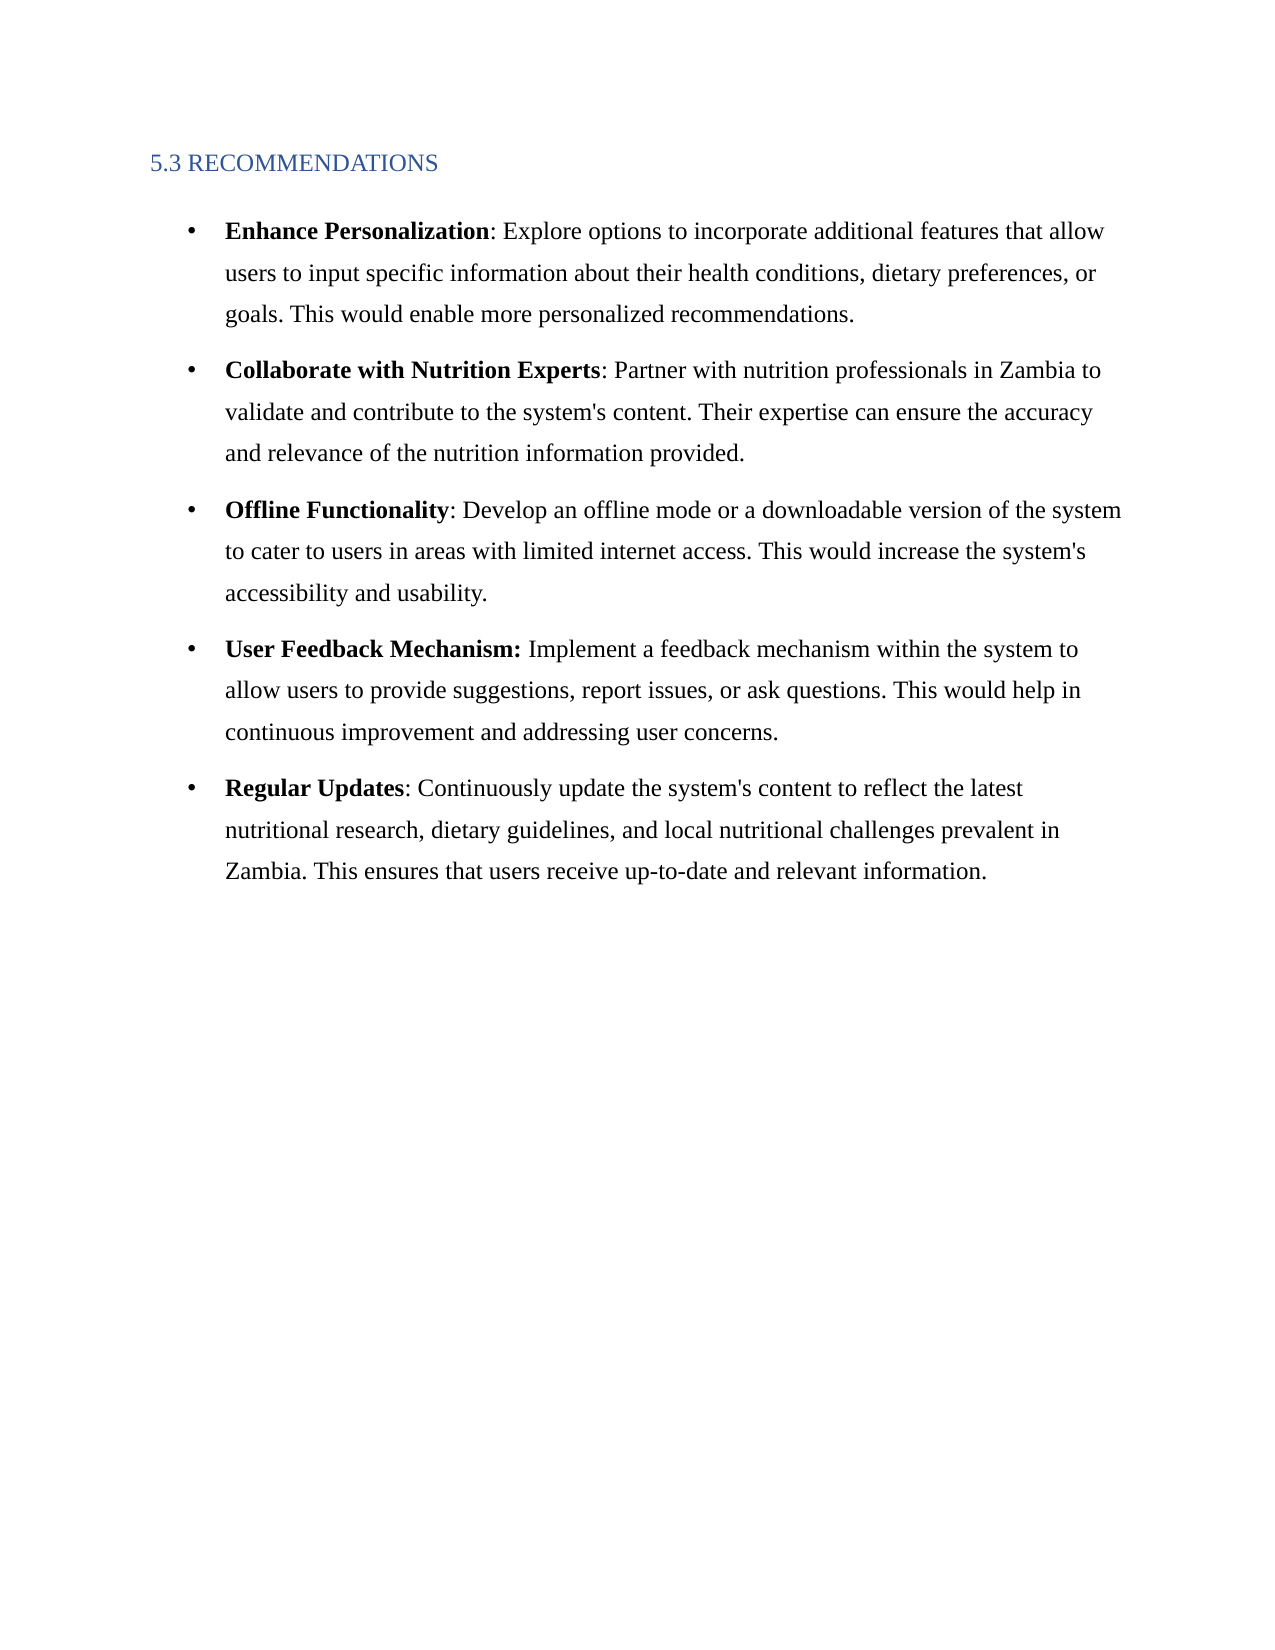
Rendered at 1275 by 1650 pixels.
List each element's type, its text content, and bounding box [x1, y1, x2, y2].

list Enhance Personalization: Explore options to incorporate additional features that allow users to input specific information about their health conditions, dietary preferences, or goals. This would enable more personalized recommendations. [187, 217, 1125, 328]
list Collaborate with Nutrition Experts: Partner with nutrition professionals in Zambia to validate and contribute to the system's content. Their expertise can ensure the accuracy and relevance of the nutrition information provided. [187, 356, 1125, 467]
subtitle 5.3 RECOMMENDATIONS [150, 149, 1125, 177]
list Regular Updates: Continuously update the system's content to reflect the latest nutritional research, dietary guidelines, and local nutritional challenges prevalent in Zambia. This ensures that users receive up-to-date and relevant information. [187, 774, 1125, 885]
list Offline Functionality: Develop an offline mode or a downloadable version of the system to cater to users in areas with limited internet access. This would increase the system's accessibility and usability. [187, 496, 1125, 607]
list User Feedback Mechanism: Implement a feedback mechanism within the system to allow users to provide suggestions, report issues, or ask questions. This would help in continuous improvement and addressing user concerns. [187, 635, 1125, 746]
